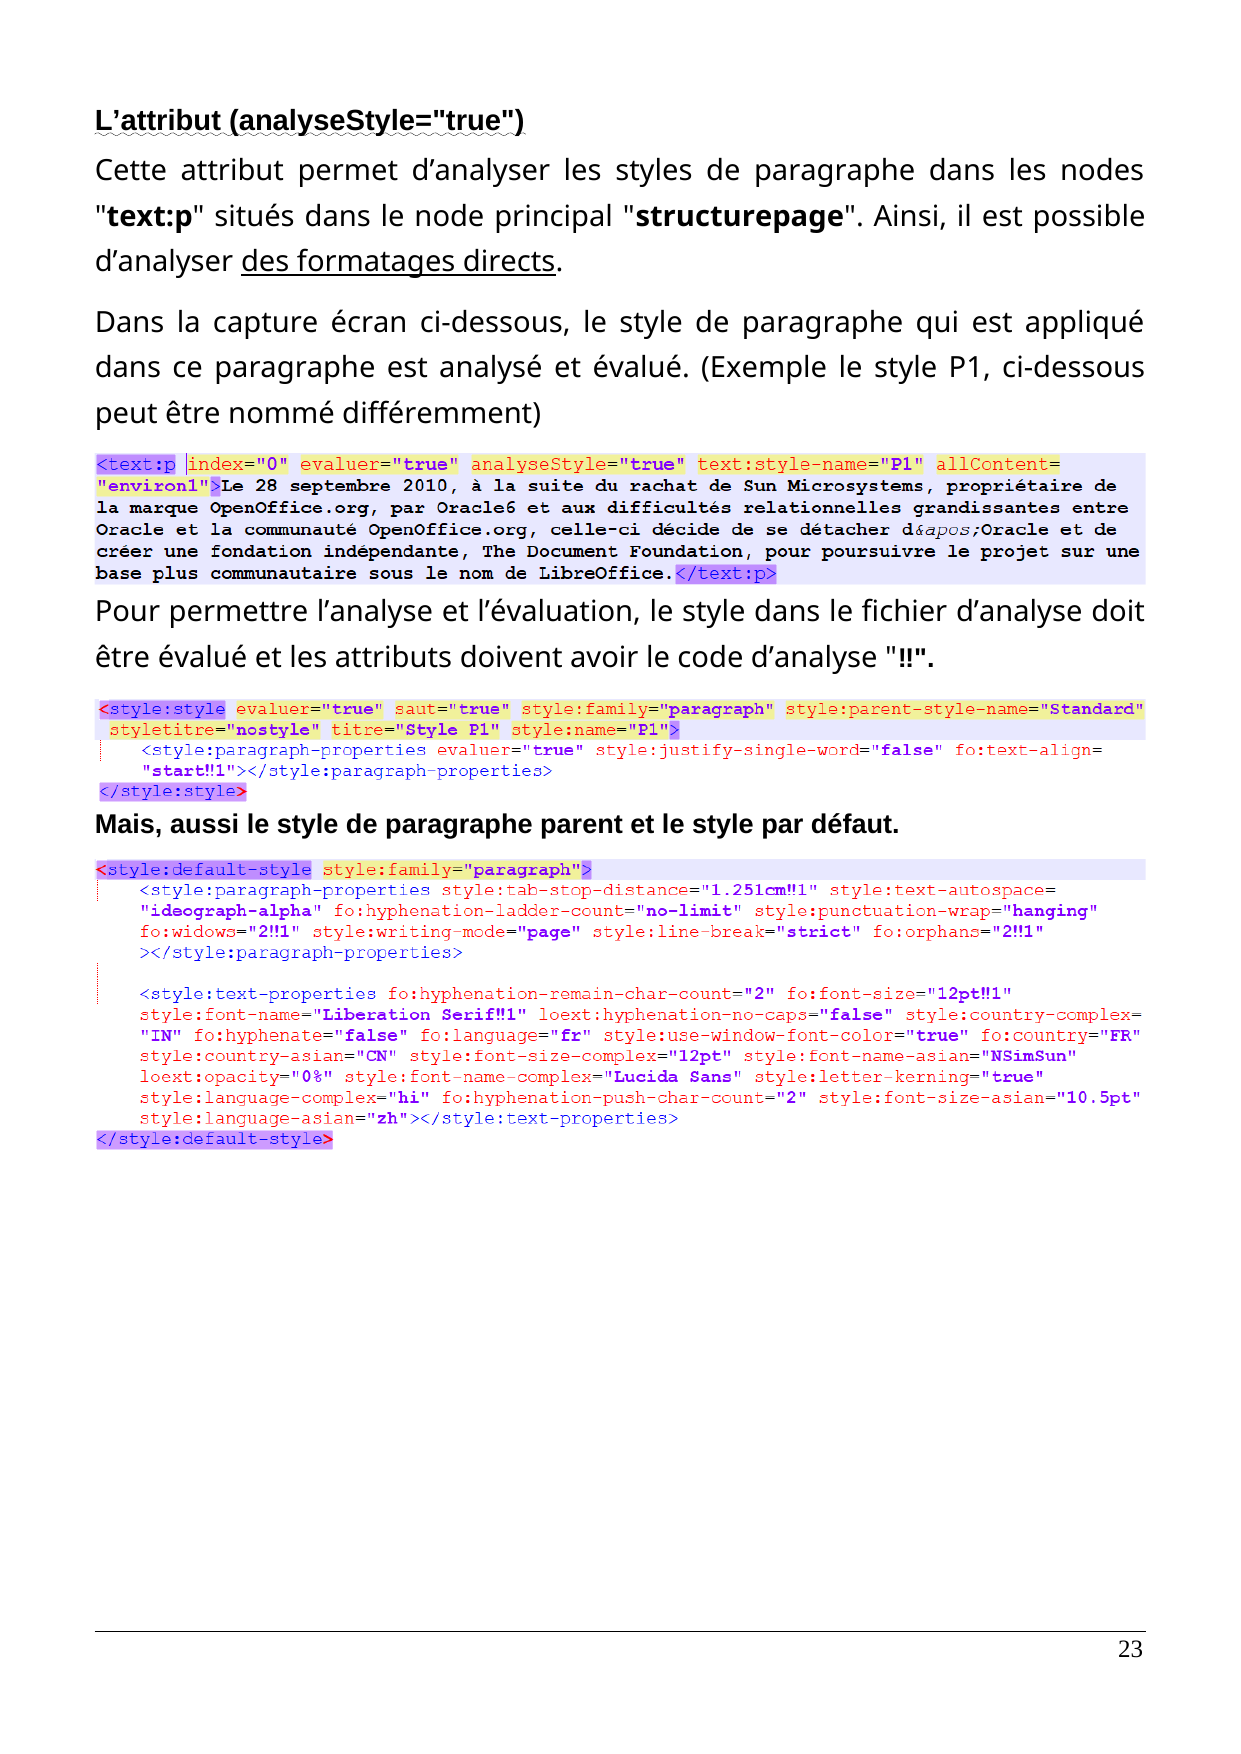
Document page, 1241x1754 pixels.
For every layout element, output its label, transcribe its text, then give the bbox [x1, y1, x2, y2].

picture [94, 696, 1146, 804]
text Cette attribut permet d’analyser les styles de paragraphe dans les nodes "text:p" situés dans le node principal "structurepage". Ainsi, il est possible d’analyser des formatages directs. [94, 149, 1146, 280]
text Mais, aussi le style de paragraphe parent et le style par défaut. [94, 804, 1146, 839]
picture [94, 858, 1146, 1151]
text Pour permettre l’analyse et l’évaluation, le style dans le fichier d’analyse doit être évalué et les attributs doivent avoir le code d’analyse "‼". [94, 585, 1146, 676]
text Dans la capture écran ci-dessous, le style de paragraphe qui est appliqué dans ce paragraphe est analysé et évalué. (Exemple le style P1, ci-dessous peut être nommé différemment) [94, 301, 1146, 432]
subtitle L’attribut (analyseStyle="true") [94, 103, 1146, 137]
picture [94, 452, 1146, 585]
